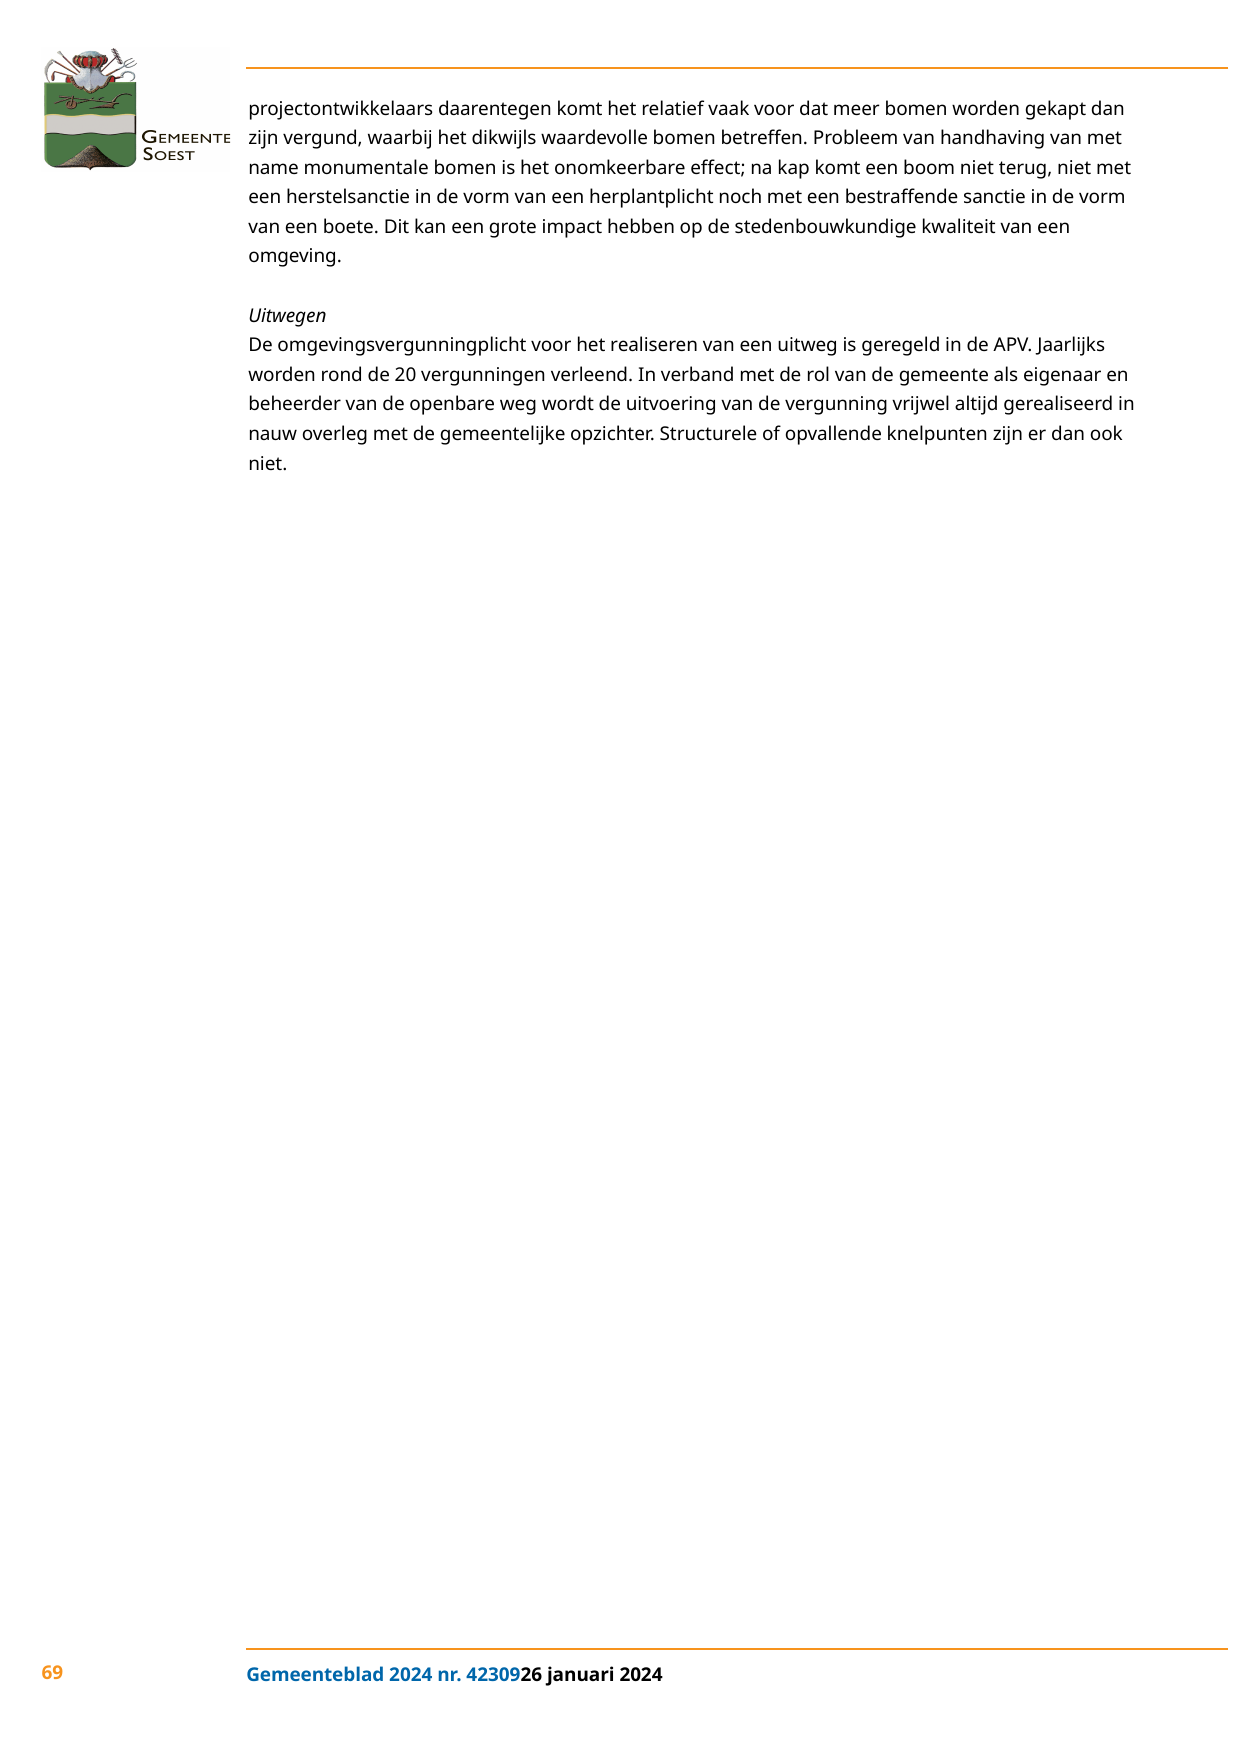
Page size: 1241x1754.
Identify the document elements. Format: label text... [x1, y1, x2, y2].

picture [41, 47, 231, 172]
text Uitwegen [248, 302, 1152, 328]
text De omgevingsvergunningplicht voor het realiseren van een uitweg is geregeld in de APV. Jaarlijks worden rond de 20 vergunningen verleend. In verband met de rol van de gemeente als eigenaar en beheerder van de openbare weg wordt de uitvoering van de vergunning vrijwel altijd gerealiseerd in nauw overleg met de gemeentelijke opzichter. Structurele of opvallende knelpunten zijn er dan ook niet. [248, 331, 1152, 476]
text projectontwikkelaars daarentegen komt het relatief vaak voor dat meer bomen worden gekapt dan zijn vergund, waarbij het dikwijls waardevolle bomen betreffen. Probleem van handhaving van met name monumentale bomen is het onomkeerbare effect; na kap komt een boom niet terug, niet met een herstelsanctie in de vorm van een herplantplicht noch met een bestraffende sanctie in de vorm van een boete. Dit kan een grote impact hebben op de stedenbouwkundige kwaliteit van een omgeving. [248, 95, 1152, 268]
